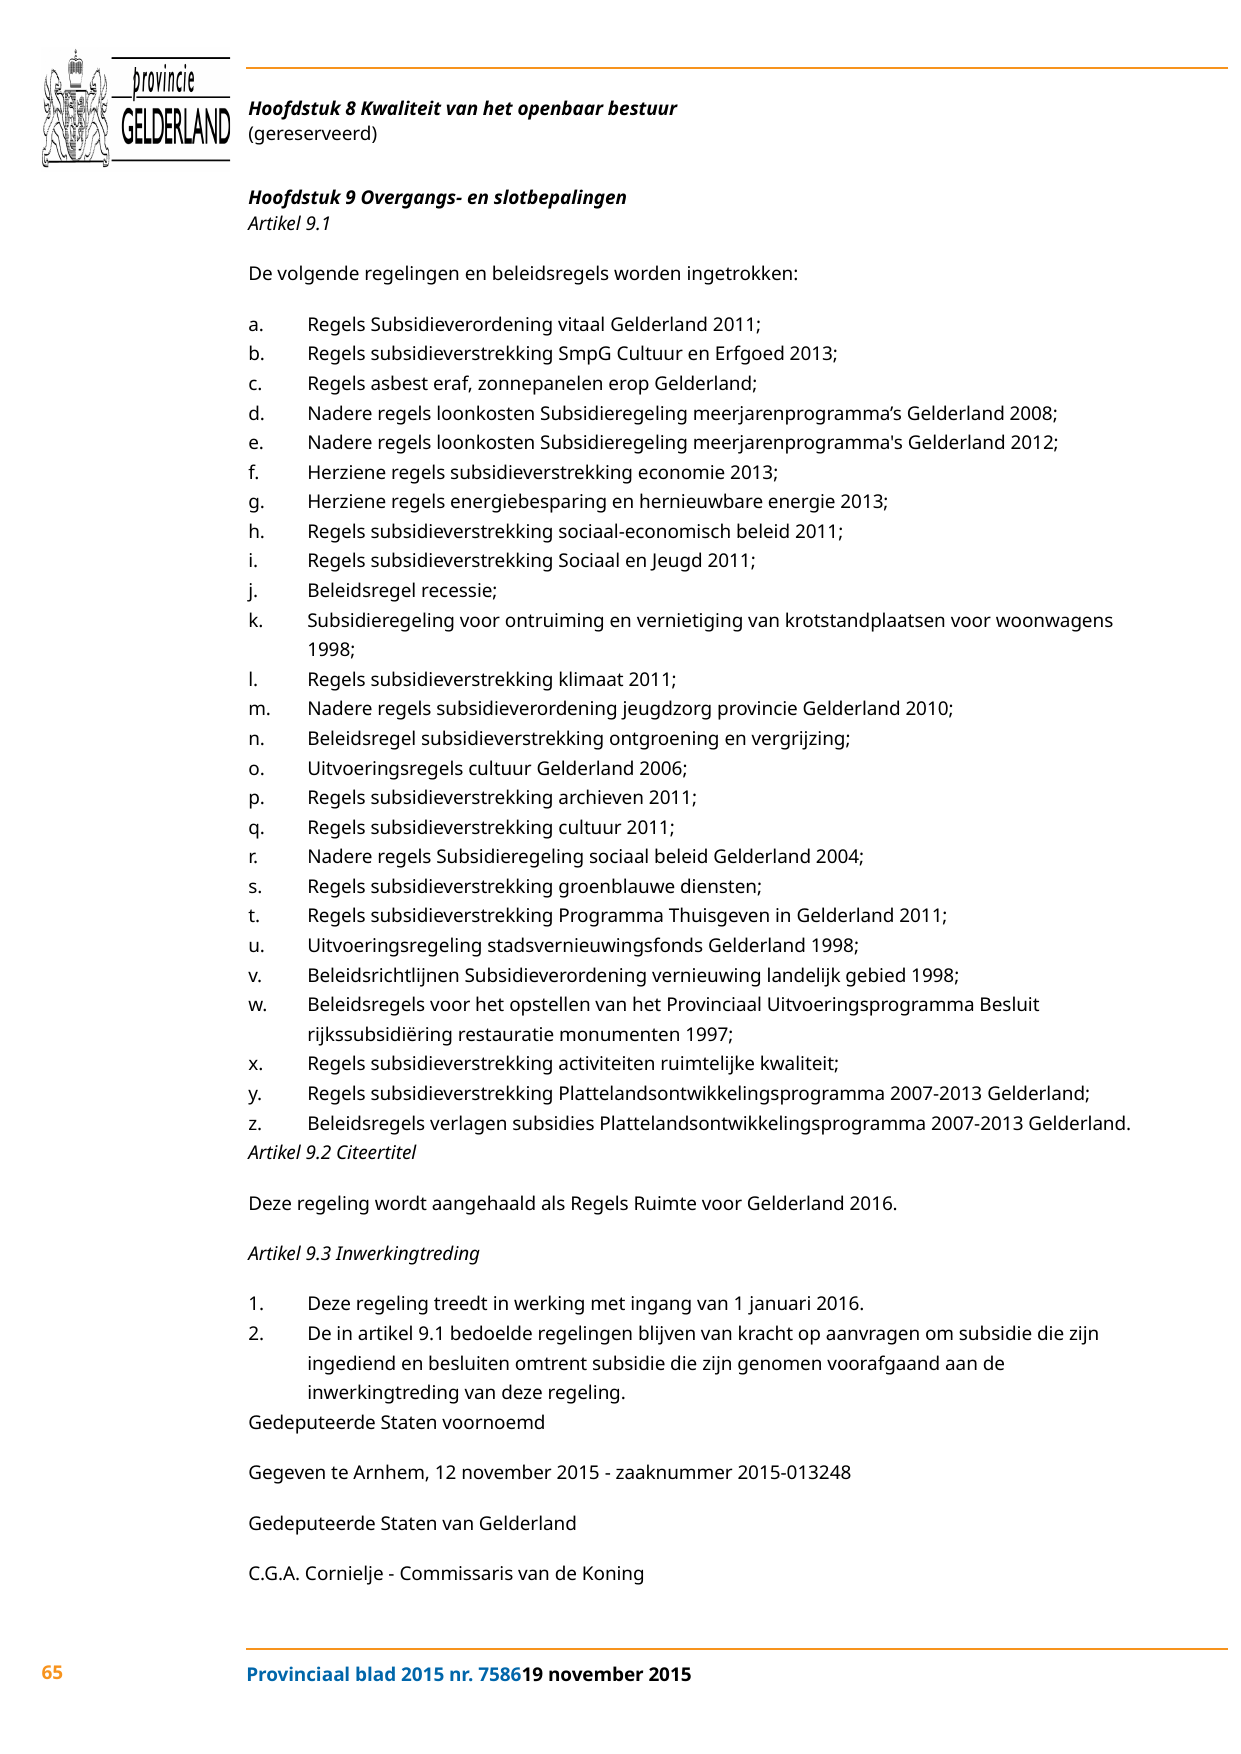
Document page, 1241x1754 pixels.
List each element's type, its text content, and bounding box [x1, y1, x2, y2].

text Artikel 9.1 [248, 210, 1152, 236]
list Herziene regels energiebesparing en hernieuwbare energie 2013; [248, 488, 1152, 514]
text Gedeputeerde Staten voornoemd [248, 1409, 1152, 1435]
list Nadere regels loonkosten Subsidieregeling meerjarenprogramma’s Gelderland 2008; [248, 400, 1152, 426]
list Regels subsidieverstrekking activiteiten ruimtelijke kwaliteit; [248, 1051, 1152, 1076]
list Nadere regels subsidieverordening jeugdzorg provincie Gelderland 2010; [248, 696, 1152, 721]
text Artikel 9.3 Inwerkingtreding [248, 1240, 1152, 1266]
list Regels subsidieverstrekking archieven 2011; [248, 784, 1152, 810]
list Regels subsidieverstrekking Programma Thuisgeven in Gelderland 2011; [248, 903, 1152, 928]
list Beleidsregel subsidieverstrekking ontgroening en vergrijzing; [248, 725, 1152, 751]
list De in artikel 9.1 bedoelde regelingen blijven van kracht op aanvragen om subsidie die zijn ingediend en besluiten omtrent subsidie die zijn genomen voorafgaand aan de inwerkingtreding van deze regeling. [248, 1320, 1152, 1405]
list Regels subsidieverstrekking Sociaal en Jeugd 2011; [248, 548, 1152, 573]
list Uitvoeringsregeling stadsvernieuwingsfonds Gelderland 1998; [248, 932, 1152, 958]
list Beleidsregels verlagen subsidies Plattelandsontwikkelingsprogramma 2007-2013 Gelderland. [248, 1110, 1152, 1136]
list Regels subsidieverstrekking groenblauwe diensten; [248, 873, 1152, 899]
list Beleidsregel recessie; [248, 577, 1152, 603]
text Gedeputeerde Staten van Gelderland [248, 1510, 1152, 1536]
text Artikel 9.2 Citeertitel [248, 1139, 1152, 1165]
picture [41, 47, 231, 172]
text (gereserveerd) [248, 121, 1152, 146]
text C.G.A. Cornielje - Commissaris van de Koning [248, 1560, 1152, 1586]
text Gegeven te Arnhem, 12 november 2015 - zaaknummer 2015-013248 [248, 1459, 1152, 1485]
list Uitvoeringsregels cultuur Gelderland 2006; [248, 755, 1152, 781]
text Hoofdstuk 9 Overgangs- en slotbepalingen [248, 184, 1152, 210]
list Regels subsidieverstrekking cultuur 2011; [248, 814, 1152, 840]
text Deze regeling wordt aangehaald als Regels Ruimte voor Gelderland 2016. [248, 1190, 1152, 1216]
list Beleidsregels voor het opstellen van het Provinciaal Uitvoeringsprogramma Besluit rijkssubsidiëring restauratie monumenten 1997; [248, 991, 1152, 1047]
list Regels subsidieverstrekking SmpG Cultuur en Erfgoed 2013; [248, 341, 1152, 366]
list Herziene regels subsidieverstrekking economie 2013; [248, 459, 1152, 485]
list Beleidsrichtlijnen Subsidieverordening vernieuwing landelijk gebied 1998; [248, 962, 1152, 988]
list Regels Subsidieverordening vitaal Gelderland 2011; [248, 311, 1152, 337]
list Nadere regels Subsidieregeling sociaal beleid Gelderland 2004; [248, 843, 1152, 869]
list Regels subsidieverstrekking sociaal-economisch beleid 2011; [248, 518, 1152, 544]
list Nadere regels loonkosten Subsidieregeling meerjarenprogramma's Gelderland 2012; [248, 429, 1152, 455]
list Regels subsidieverstrekking klimaat 2011; [248, 666, 1152, 692]
list Subsidieregeling voor ontruiming en vernietiging van krotstandplaatsen voor woonwagens 1998; [248, 607, 1152, 662]
list Deze regeling treedt in werking met ingang van 1 januari 2016. [248, 1291, 1152, 1316]
text Hoofdstuk 8 Kwaliteit van het openbaar bestuur [248, 95, 1152, 121]
list Regels asbest eraf, zonnepanelen erop Gelderland; [248, 370, 1152, 396]
list Regels subsidieverstrekking Plattelandsontwikkelingsprogramma 2007-2013 Gelderland; [248, 1080, 1152, 1106]
text De volgende regelingen en beleidsregels worden ingetrokken: [248, 261, 1152, 286]
